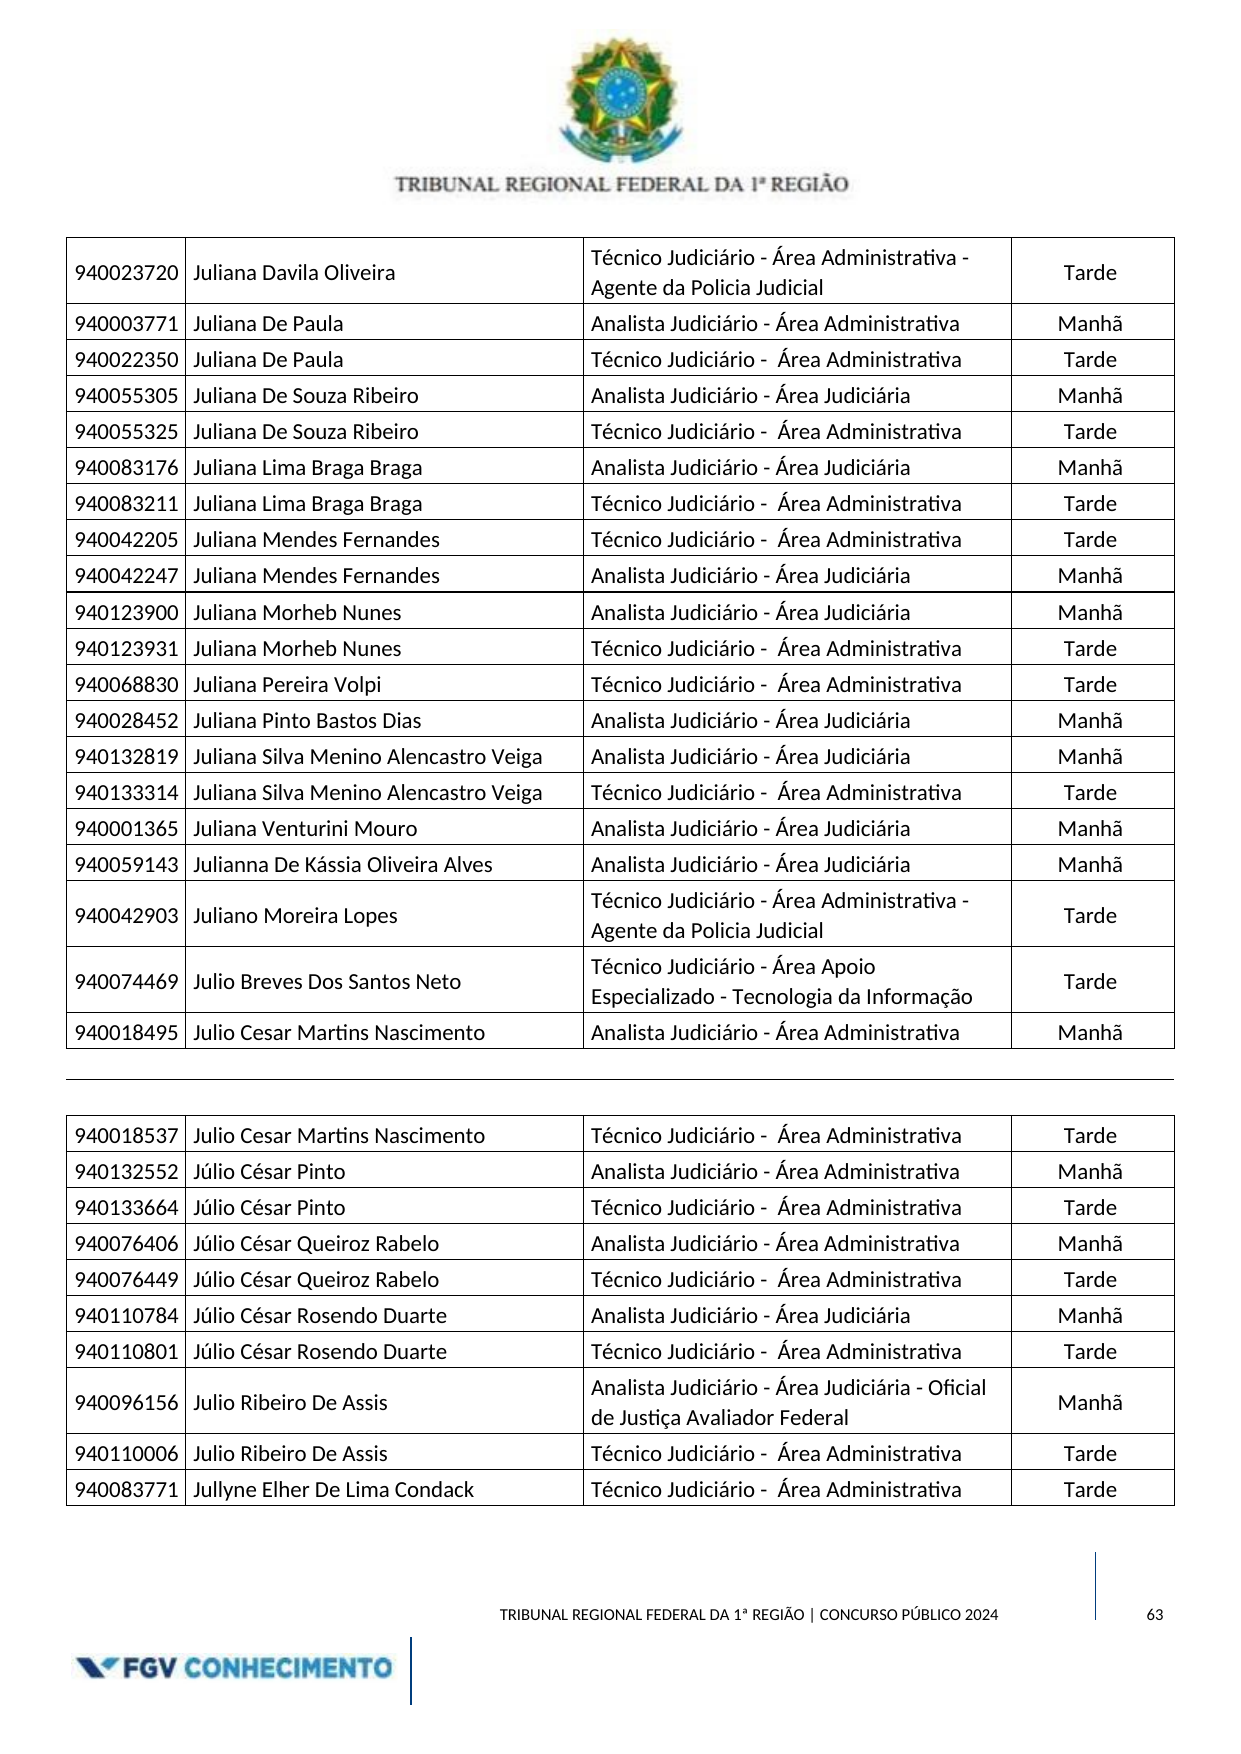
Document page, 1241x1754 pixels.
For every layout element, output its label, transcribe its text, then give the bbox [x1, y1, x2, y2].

table_cell 940018495 [67, 1013, 185, 1048]
table_cell Juliana De Paula [186, 340, 583, 375]
table_cell 940018537 [67, 1116, 185, 1151]
table_cell Analista Judiciário - Área Administrativa [584, 1013, 1011, 1048]
table_cell Julio Breves Dos Santos Neto [186, 947, 583, 1012]
table_cell Juliana Pinto Bastos Dias [186, 701, 583, 736]
table_cell Analista Judiciário - Área Judiciária [584, 556, 1011, 591]
table_cell Analista Judiciário - Área Judiciária [584, 448, 1011, 483]
table_cell Juliana De Souza Ribeiro [186, 412, 583, 447]
table_cell Técnico Judiciário - Área Administrativa [584, 1434, 1011, 1469]
table_cell 940003771 [67, 304, 185, 339]
table_cell 940083771 [67, 1470, 185, 1505]
table_cell Júlio César Rosendo Duarte [186, 1296, 583, 1331]
table_cell Tarde [1012, 1470, 1174, 1505]
table_cell Júlio César Queiroz Rabelo [186, 1260, 583, 1295]
table_cell Tarde [1012, 881, 1174, 946]
table_cell Analista Judiciário - Área Judiciária [584, 701, 1011, 736]
table_cell Júlio César Pinto [186, 1188, 583, 1223]
table_cell Tarde [1012, 1116, 1174, 1151]
table_cell 940076449 [67, 1260, 185, 1295]
table_cell Técnico Judiciário - Área Administrativa [584, 665, 1011, 699]
table_cell Técnico Judiciário - Área Administrativa [584, 1188, 1011, 1223]
table_cell Manhã [1012, 1368, 1174, 1433]
table_cell Júlio César Queiroz Rabelo [186, 1224, 583, 1259]
table_cell 940132552 [67, 1152, 185, 1187]
table_cell Manhã [1012, 737, 1174, 772]
table_cell Juliana Silva Menino Alencastro Veiga [186, 773, 583, 808]
table_cell Julio Ribeiro De Assis [186, 1434, 583, 1469]
table_cell Tarde [1012, 412, 1174, 447]
table_cell Analista Judiciário - Área Judiciária [584, 1296, 1011, 1331]
table_cell Analista Judiciário - Área Administrativa [584, 1152, 1011, 1187]
table_cell Manhã [1012, 809, 1174, 844]
table_cell Manhã [1012, 1296, 1174, 1331]
table_cell 940001365 [67, 809, 185, 844]
table_cell Tarde [1012, 773, 1174, 808]
table_cell Técnico Judiciário - Área Administrativa - Agente da Policia Judicial [584, 238, 1011, 303]
table_cell Técnico Judiciário - Área Administrativa [584, 1260, 1011, 1295]
table_cell Juliana Morheb Nunes [186, 593, 583, 627]
table_cell Juliana Mendes Fernandes [186, 556, 583, 591]
table_cell Juliana Silva Menino Alencastro Veiga [186, 737, 583, 772]
table_cell Analista Judiciário - Área Judiciária [584, 376, 1011, 411]
table_cell Juliana Davila Oliveira [186, 238, 583, 303]
table_cell Tarde [1012, 340, 1174, 375]
table_cell Tarde [1012, 1260, 1174, 1295]
table_cell Juliana Venturini Mouro [186, 809, 583, 844]
table_cell Manhã [1012, 556, 1174, 591]
table_cell 940022350 [67, 340, 185, 375]
table_cell 940068830 [67, 665, 185, 699]
table_cell 940076406 [67, 1224, 185, 1259]
table_cell 940123900 [67, 593, 185, 627]
table_cell 940096156 [67, 1368, 185, 1433]
table_cell 940132819 [67, 737, 185, 772]
table_cell Manhã [1012, 1152, 1174, 1187]
table_cell Analista Judiciário - Área Judiciária [584, 845, 1011, 880]
table_cell Técnico Judiciário - Área Apoio Especializado - Tecnologia da Informação [584, 947, 1011, 1012]
table_cell Analista Judiciário - Área Judiciária - Oficial de Justiça Avaliador Federal [584, 1368, 1011, 1433]
table_cell 940028452 [67, 701, 185, 736]
table_cell Jullyne Elher De Lima Condack [186, 1470, 583, 1505]
table_cell 940133664 [67, 1188, 185, 1223]
table_cell Tarde [1012, 1332, 1174, 1367]
table_cell Técnico Judiciário - Área Administrativa [584, 340, 1011, 375]
table_header Turno de Prova [1012, 1080, 1174, 1115]
table_cell Tarde [1012, 947, 1174, 1012]
table_cell 940023720 [67, 238, 185, 303]
table_cell Técnico Judiciário - Área Administrativa [584, 412, 1011, 447]
table_cell Técnico Judiciário - Área Administrativa [584, 520, 1011, 555]
table_cell Técnico Judiciário - Área Administrativa [584, 629, 1011, 663]
table_cell Julianna De Kássia Oliveira Alves [186, 845, 583, 880]
table_cell 940042205 [67, 520, 185, 555]
table_cell 940123931 [67, 629, 185, 663]
table_cell Tarde [1012, 665, 1174, 699]
table_cell Técnico Judiciário - Área Administrativa - Agente da Policia Judicial [584, 881, 1011, 946]
table_cell 940110801 [67, 1332, 185, 1367]
table_cell Manhã [1012, 1224, 1174, 1259]
table_cell Tarde [1012, 238, 1174, 303]
table_cell Tarde [1012, 1188, 1174, 1223]
table_cell Tarde [1012, 1434, 1174, 1469]
table_cell Tarde [1012, 520, 1174, 555]
table_header Cargo [584, 1080, 1012, 1115]
table_cell 940133314 [67, 773, 185, 808]
table_cell 940110006 [67, 1434, 185, 1469]
table_cell Manhã [1012, 593, 1174, 627]
table_cell Juliana Mendes Fernandes [186, 520, 583, 555]
table_cell 940083176 [67, 448, 185, 483]
table_cell Técnico Judiciário - Área Administrativa [584, 484, 1011, 519]
table_cell Tarde [1012, 484, 1174, 519]
table_cell Juliano Moreira Lopes [186, 881, 583, 946]
table_cell Manhã [1012, 448, 1174, 483]
table_cell Juliana De Souza Ribeiro [186, 376, 583, 411]
table_cell Manhã [1012, 701, 1174, 736]
table_cell Analista Judiciário - Área Administrativa [584, 304, 1011, 339]
table_cell Juliana Lima Braga Braga [186, 484, 583, 519]
table_cell Juliana Morheb Nunes [186, 629, 583, 663]
table_cell 940055305 [67, 376, 185, 411]
table_cell 940083211 [67, 484, 185, 519]
table_cell Juliana De Paula [186, 304, 583, 339]
table_cell Tarde [1012, 629, 1174, 663]
table_cell Manhã [1012, 845, 1174, 880]
table_cell 940042903 [67, 881, 185, 946]
table_cell Julio Cesar Martins Nascimento [186, 1116, 583, 1151]
table_cell Manhã [1012, 376, 1174, 411]
table_cell 940074469 [67, 947, 185, 1012]
table_cell Juliana Pereira Volpi [186, 665, 583, 699]
table_cell Júlio César Pinto [186, 1152, 583, 1187]
table_cell Analista Judiciário - Área Judiciária [584, 809, 1011, 844]
table_cell 940042247 [67, 556, 185, 591]
table_cell Julio Cesar Martins Nascimento [186, 1013, 583, 1048]
table_cell Técnico Judiciário - Área Administrativa [584, 1332, 1011, 1367]
table_cell Manhã [1012, 1013, 1174, 1048]
table_cell Juliana Lima Braga Braga [186, 448, 583, 483]
table_cell Manhã [1012, 304, 1174, 339]
table_cell Técnico Judiciário - Área Administrativa [584, 1470, 1011, 1505]
table_cell Analista Judiciário - Área Judiciária [584, 737, 1011, 772]
table_cell Analista Judiciário - Área Administrativa [584, 1224, 1011, 1259]
table_cell Júlio César Rosendo Duarte [186, 1332, 583, 1367]
table_cell 940059143 [67, 845, 185, 880]
table_cell Técnico Judiciário - Área Administrativa [584, 773, 1011, 808]
table_cell Julio Ribeiro De Assis [186, 1368, 583, 1433]
table_cell Técnico Judiciário - Área Administrativa [584, 1116, 1011, 1151]
table_cell 940055325 [67, 412, 185, 447]
table_header Inscrição [66, 1080, 186, 1115]
table_header Nome [186, 1080, 583, 1115]
table_cell 940110784 [67, 1296, 185, 1331]
table_cell Analista Judiciário - Área Judiciária [584, 593, 1011, 627]
